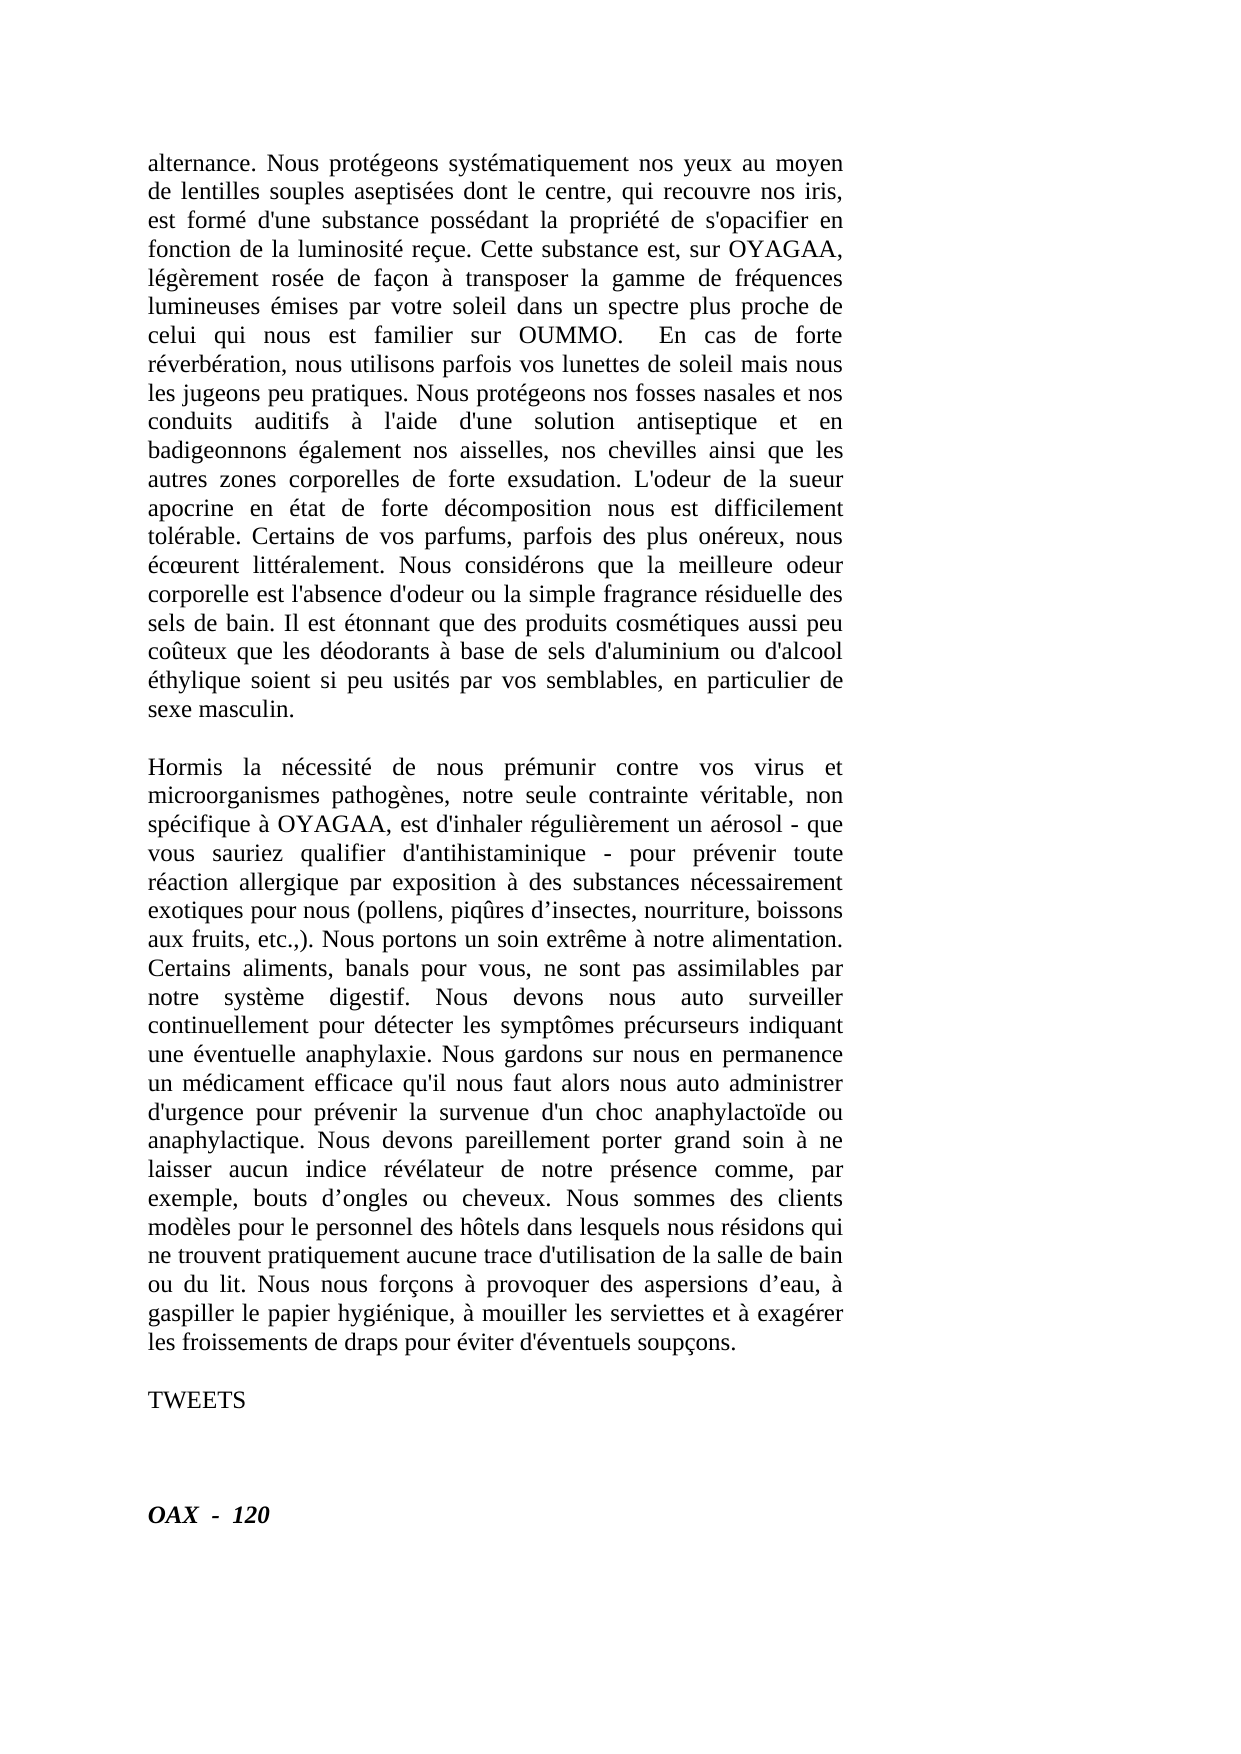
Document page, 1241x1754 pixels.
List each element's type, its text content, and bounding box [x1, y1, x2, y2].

text TWEETS [148, 1385, 844, 1413]
text OAX - 120 [148, 1501, 844, 1529]
text alternance. Nous protégeons systématiquement nos yeux au moyen de lentilles souples aseptisées dont le centre, qui recouvre nos iris, est formé d'une substance possédant la propriété de s'opacifier en fonction de la luminosité reçue. Cette substance est, sur OYAGAA, légèrement rosée de façon à transposer la gamme de fréquences lumineuses émises par votre soleil dans un spectre plus proche de celui qui nous est familier sur OUMMO. En cas de forte réverbération, nous utilisons parfois vos lunettes de soleil mais nous les jugeons peu pratiques. Nous protégeons nos fosses nasales et nos conduits auditifs à l'aide d'une solution antiseptique et en badigeonnons également nos aisselles, nos chevilles ainsi que les autres zones corporelles de forte exsudation. L'odeur de la sueur apocrine en état de forte décomposition nous est difficilement tolérable. Certains de vos parfums, parfois des plus onéreux, nous écœurent littéralement. Nous considérons que la meilleure odeur corporelle est l'absence d'odeur ou la simple fragrance résiduelle des sels de bain. Il est étonnant que des produits cosmétiques aussi peu coûteux que les déodorants à base de sels d'aluminium ou d'alcool éthylique soient si peu usités par vos semblables, en particulier de sexe masculin. [148, 148, 844, 723]
text Hormis la nécessité de nous prémunir contre vos virus et microorganismes pathogènes, notre seule contrainte véritable, non spécifique à OYAGAA, est d'inhaler régulièrement un aérosol - que vous sauriez qualifier d'antihistaminique - pour prévenir toute réaction allergique par exposition à des substances nécessairement exotiques pour nous (pollens, piqûres d’insectes, nourriture, boissons aux fruits, etc.,). Nous portons un soin extrême à notre alimentation. Certains aliments, banals pour vous, ne sont pas assimilables par notre système digestif. Nous devons nous auto surveiller continuellement pour détecter les symptômes précurseurs indiquant une éventuelle anaphylaxie. Nous gardons sur nous en permanence un médicament efficace qu'il nous faut alors nous auto administrer d'urgence pour prévenir la survenue d'un choc anaphylactoïde ou anaphylactique. Nous devons pareillement porter grand soin à ne laisser aucun indice révélateur de notre présence comme, par exemple, bouts d’ongles ou cheveux. Nous sommes des clients modèles pour le personnel des hôtels dans lesquels nous résidons qui ne trouvent pratiquement aucune trace d'utilisation de la salle de bain ou du lit. Nous nous forçons à provoquer des aspersions d’eau, à gaspiller le papier hygiénique, à mouiller les serviettes et à exagérer les froissements de draps pour éviter d'éventuels soupçons. [148, 752, 844, 1356]
